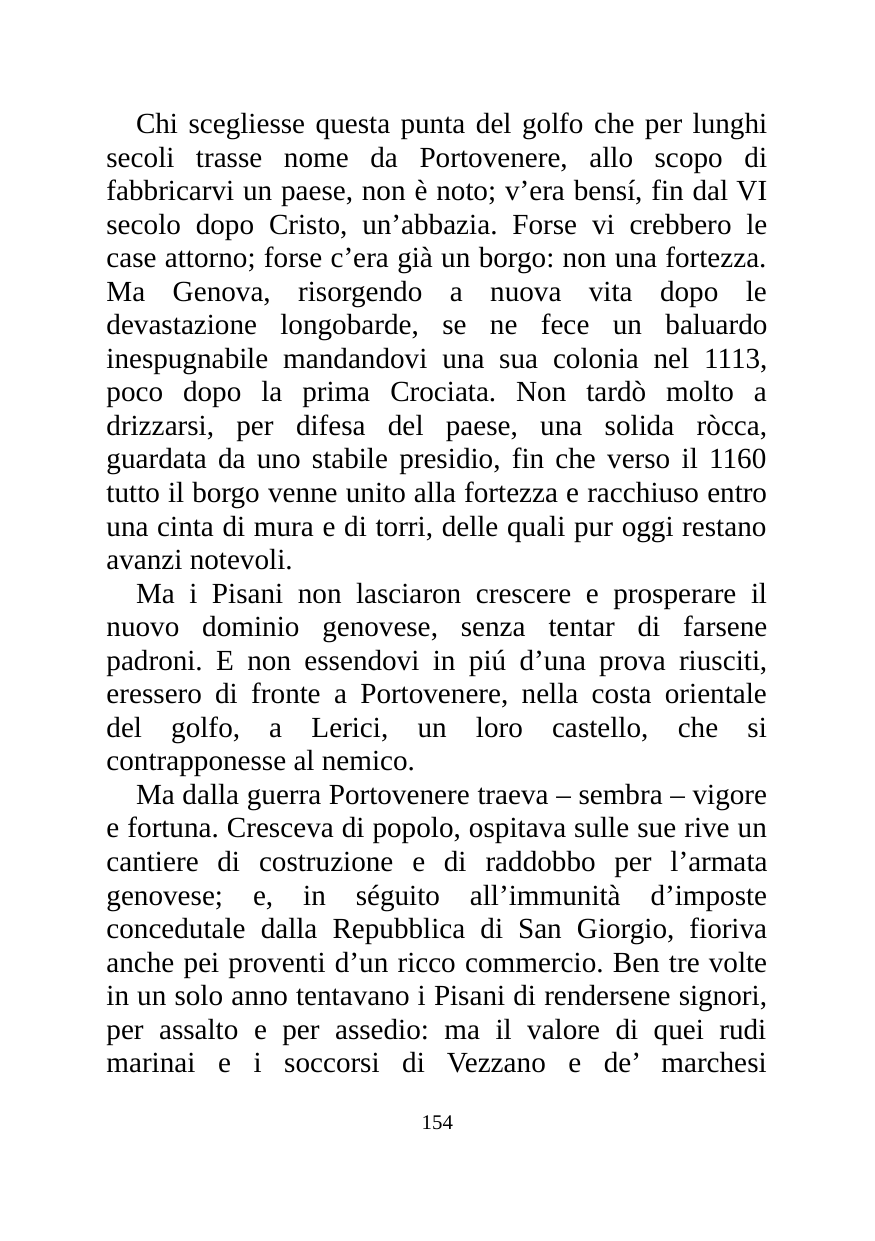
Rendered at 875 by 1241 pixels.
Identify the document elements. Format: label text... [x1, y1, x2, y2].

text Ma i Pisani non lasciaron crescere e prosperare il nuovo dominio genovese, senza tentar di farsene padroni. E non essendovi in piú d’una prova riusciti, eressero di fronte a Portovenere, nella costa orientale del golfo, a Lerici, un loro castello, che si contrapponesse al nemico. [106, 576, 768, 777]
text Ma dalla guerra Portovenere traeva – sembra – vigore e fortuna. Cresceva di popolo, ospitava sulle sue rive un cantiere di costruzione e di raddobbo per l’armata genovese; e, in séguito all’immunità d’imposte concedutale dalla Repubblica di San Giorgio, fioriva anche pei proventi d’un ricco commercio. Ben tre volte in un solo anno tentavano i Pisani di rendersene signori, per assalto e per assedio: ma il valore di quei rudi marinai e i soccorsi di Vezzano e de’ marchesi [106, 777, 768, 1079]
text Chi scegliesse questa punta del golfo che per lunghi secoli trasse nome da Portovenere, allo scopo di fabbricarvi un paese, non è noto; v’era bensí, fin dal VI secolo dopo Cristo, un’abbazia. Forse vi crebbero le case attorno; forse c’era già un borgo: non una fortezza. Ma Genova, risorgendo a nuova vita dopo le devastazione longobarde, se ne fece un baluardo inespugnabile mandandovi una sua colonia nel 1113, poco dopo la prima Crociata. Non tardò molto a drizzarsi, per difesa del paese, una solida ròcca, guardata da uno stabile presidio, fin che verso il 1160 tutto il borgo venne unito alla fortezza e racchiuso entro una cinta di mura e di torri, delle quali pur oggi restano avanzi notevoli. [106, 106, 768, 576]
